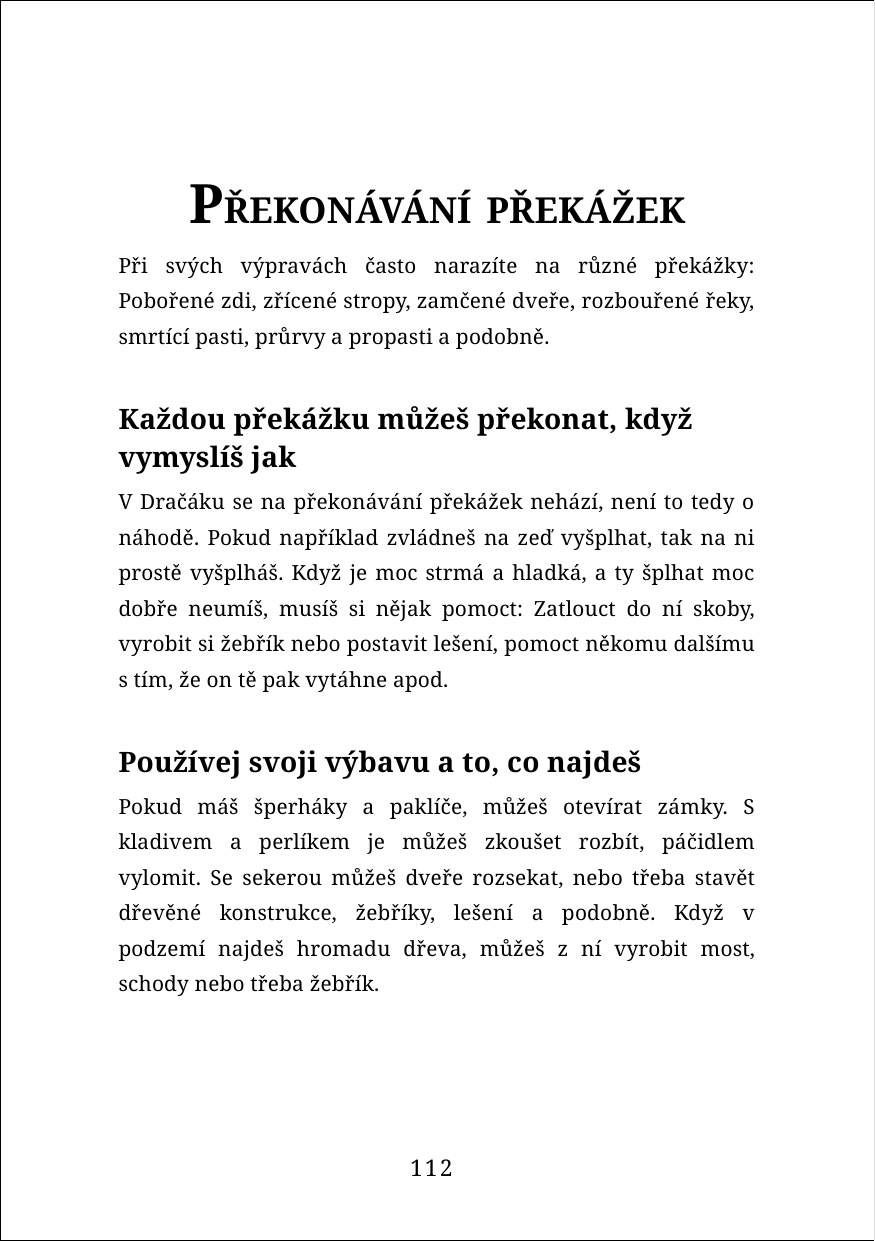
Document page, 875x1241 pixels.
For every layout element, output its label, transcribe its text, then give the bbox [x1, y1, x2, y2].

subtitle Používej svoji výbavu a to, co najdeš [118, 742, 756, 780]
text Pokud máš šperháky a paklíče, můžeš otevírat zámky. S kladivem a perlíkem je můžeš zkoušet rozbít, páčidlem vylomit. Se sekerou můžeš dveře rozsekat, nebo třeba stavět dřevěné konstrukce, žebříky, lešení a podobně. Když v podzemí najdeš hromadu dřeva, můžeš z ní vyrobit most, schody nebo třeba žebřík. [118, 792, 756, 998]
subtitle Překonávání překážek [118, 166, 756, 239]
text Při svých výpravách často narazíte na různé překážky: Pobořené zdi, zřícené stropy, zamčené dveře, rozbouřené řeky, smrtící pasti, průrvy a propasti a podobně. [118, 251, 756, 351]
text V Dračáku se na překonávání překážek nehází, není to tedy o náhodě. Pokud například zvládneš na zeď vyšplhat, tak na ni prostě vyšplháš. Když je moc strmá a hladká, a ty šplhat moc dobře neumíš, musíš si nějak pomoct: Zatlouct do ní skoby, vyrobit si žebřík nebo postavit lešení, pomoct někomu dalšímu s tím, že on tě pak vytáhne apod. [118, 487, 756, 693]
subtitle Každou překážku můžeš překonat, když vymyslíš jak [118, 399, 756, 476]
